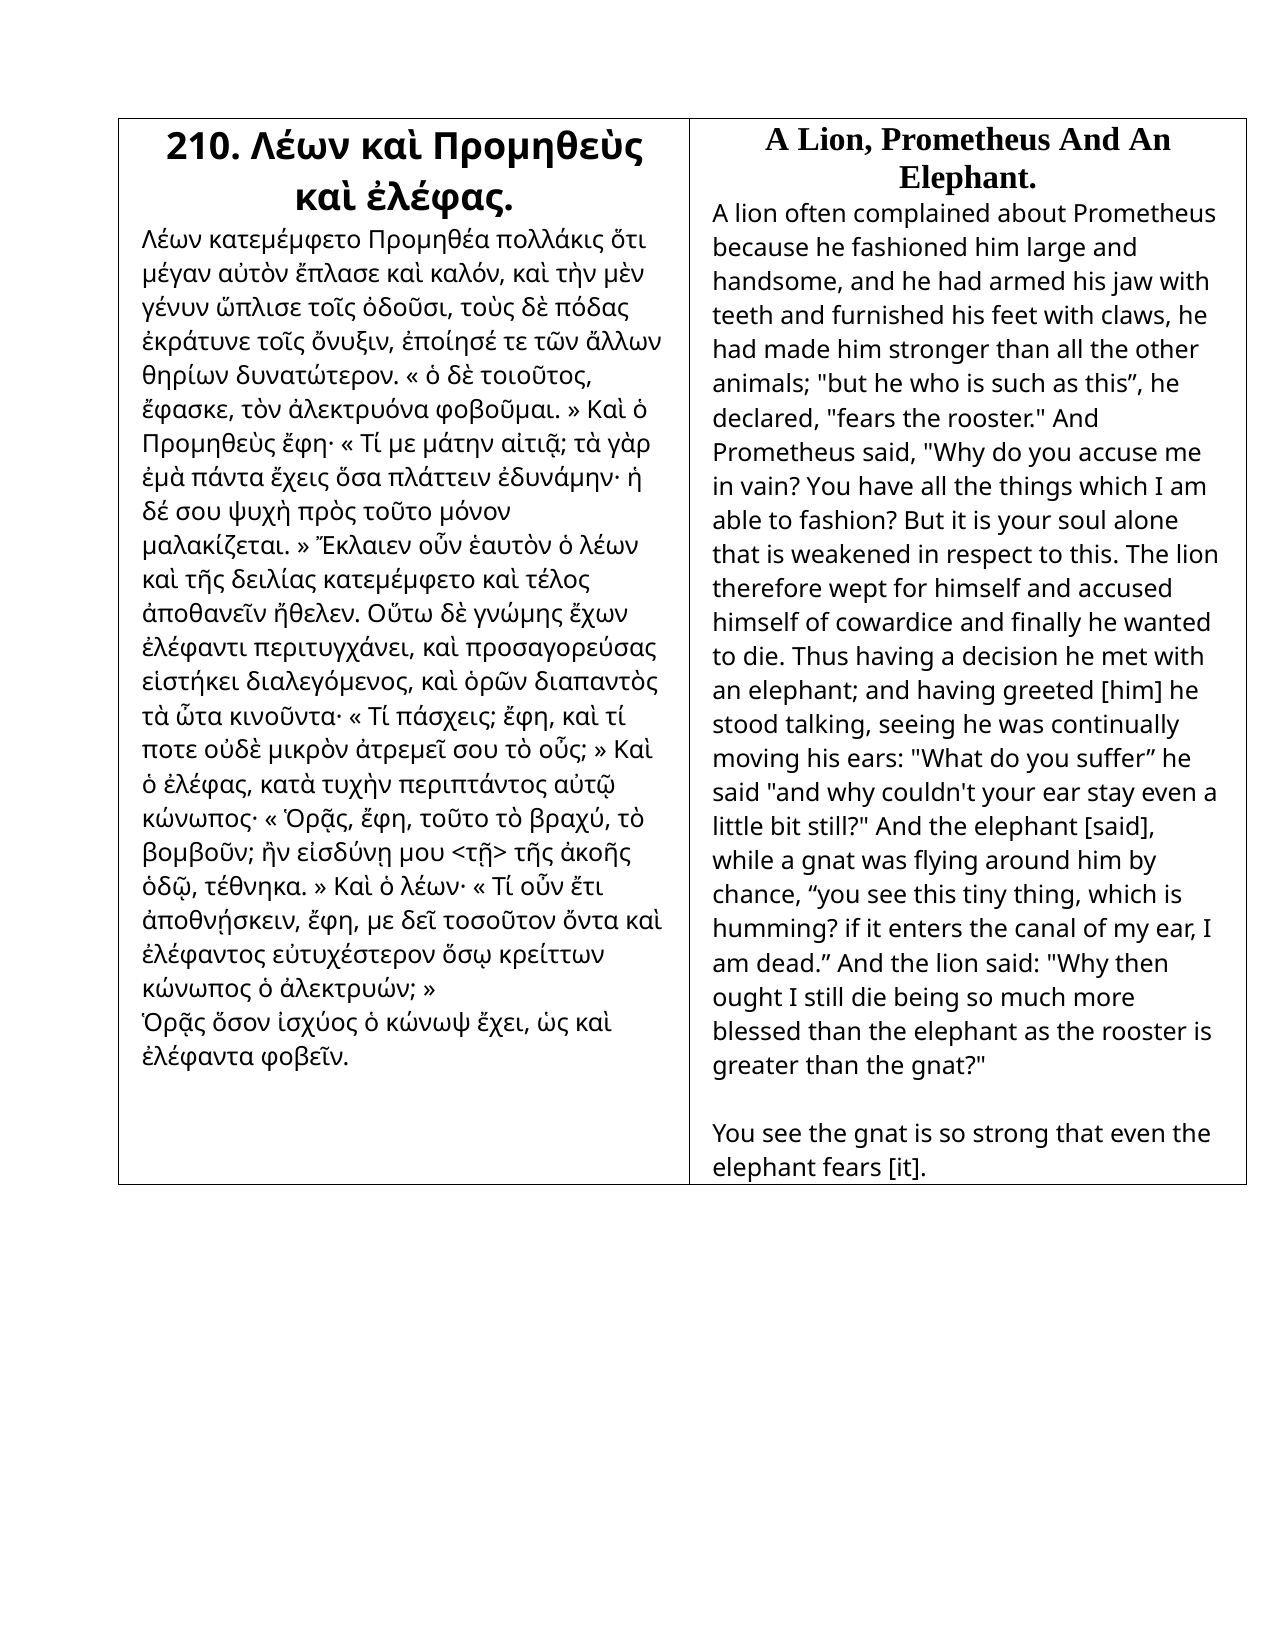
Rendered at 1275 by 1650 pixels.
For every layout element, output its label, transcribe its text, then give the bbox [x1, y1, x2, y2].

table_cell A Lion, Prometheus And An Elephant. A lion often complained about Prometheus because he fashioned him large and handsome, and he had armed his jaw with teeth and furnished his feet with claws, he had made him stronger than all the other animals; "but he who is such as this”, he declared, "fears the rooster." And Prometheus said, "Why do you accuse me in vain? You have all the things which I am able to fashion? But it is your soul alone that is weakened in respect to this. The lion therefore wept for himself and accused himself of cowardice and finally he wanted to die. Thus having a decision he met with an elephant; and having greeted [him] he stood talking, seeing he was continually moving his ears: "What do you suffer” he said "and why couldn't your ear stay even a little bit still?" And the elephant [said], while a gnat was flying around him by chance, “you see this tiny thing, which is humming? if it enters the canal of my ear, I am dead.” And the lion said: "Why then ought I still die being so much more blessed than the elephant as the rooster is greater than the gnat?" You see the gnat is so strong that even the elephant fears [it]. [690, 119, 1246, 1184]
table_cell 210. Λέων καὶ Προμηθεὺς καὶ ἐλέφας. Λέων κατεμέμφετο Προμηθέα πολλάκις ὅτι μέγαν αὐτὸν ἔπλασε καὶ καλόν, καὶ τὴν μὲν γένυν ὥπλισε τοῖς ὀδοῦσι, τοὺς δὲ πόδας ἐκράτυνε τοῖς ὄνυξιν, ἐποίησέ τε τῶν ἄλλων θηρίων δυνατώτερον. « ὁ δὲ τοιοῦτος, ἔφασκε, τὸν ἀλεκτρυόνα φοβοῦμαι. » Καὶ ὁ Προμηθεὺς ἔφη· « Τί με μάτην αἰτιᾷ; τὰ γὰρ ἐμὰ πάντα ἔχεις ὅσα πλάττειν ἐδυνάμην· ἡ δέ σου ψυχὴ πρὸς τοῦτο μόνον μαλακίζεται. » Ἔκλαιεν οὖν ἑαυτὸν ὁ λέων καὶ τῆς δειλίας κατεμέμφετο καὶ τέλος ἀποθανεῖν ἤθελεν. Οὕτω δὲ γνώμης ἔχων ἐλέφαντι περιτυγχάνει, καὶ προσαγορεύσας εἱστήκει διαλεγόμενος, καὶ ὁρῶν διαπαντὸς τὰ ὦτα κινοῦντα· « Τί πάσχεις; ἔφη, καὶ τί ποτε οὐδὲ μικρὸν ἀτρεμεῖ σου τὸ οὖς; » Καὶ ὁ ἐλέφας, κατὰ τυχὴν περιπτάντος αὐτῷ κώνωπος· « Ὁρᾷς, ἔφη, τοῦτο τὸ βραχύ, τὸ βομβοῦν; ἢν εἰσδύνῃ μου <τῇ> τῆς ἀκοῆς ὁδῷ, τέθνηκα. » Καὶ ὁ λέων· « Τί οὖν ἔτι ἀποθνῄσκειν, ἔφη, με δεῖ τοσοῦτον ὄντα καὶ ἐλέφαντος εὐτυχέστερον ὅσῳ κρείττων κώνωπος ὁ ἀλεκτρυών; » Ὁρᾷς ὅσον ἰσχύος ὁ κώνωψ ἔχει, ὡς καὶ ἐλέφαντα φοβεῖν. [119, 119, 689, 1184]
